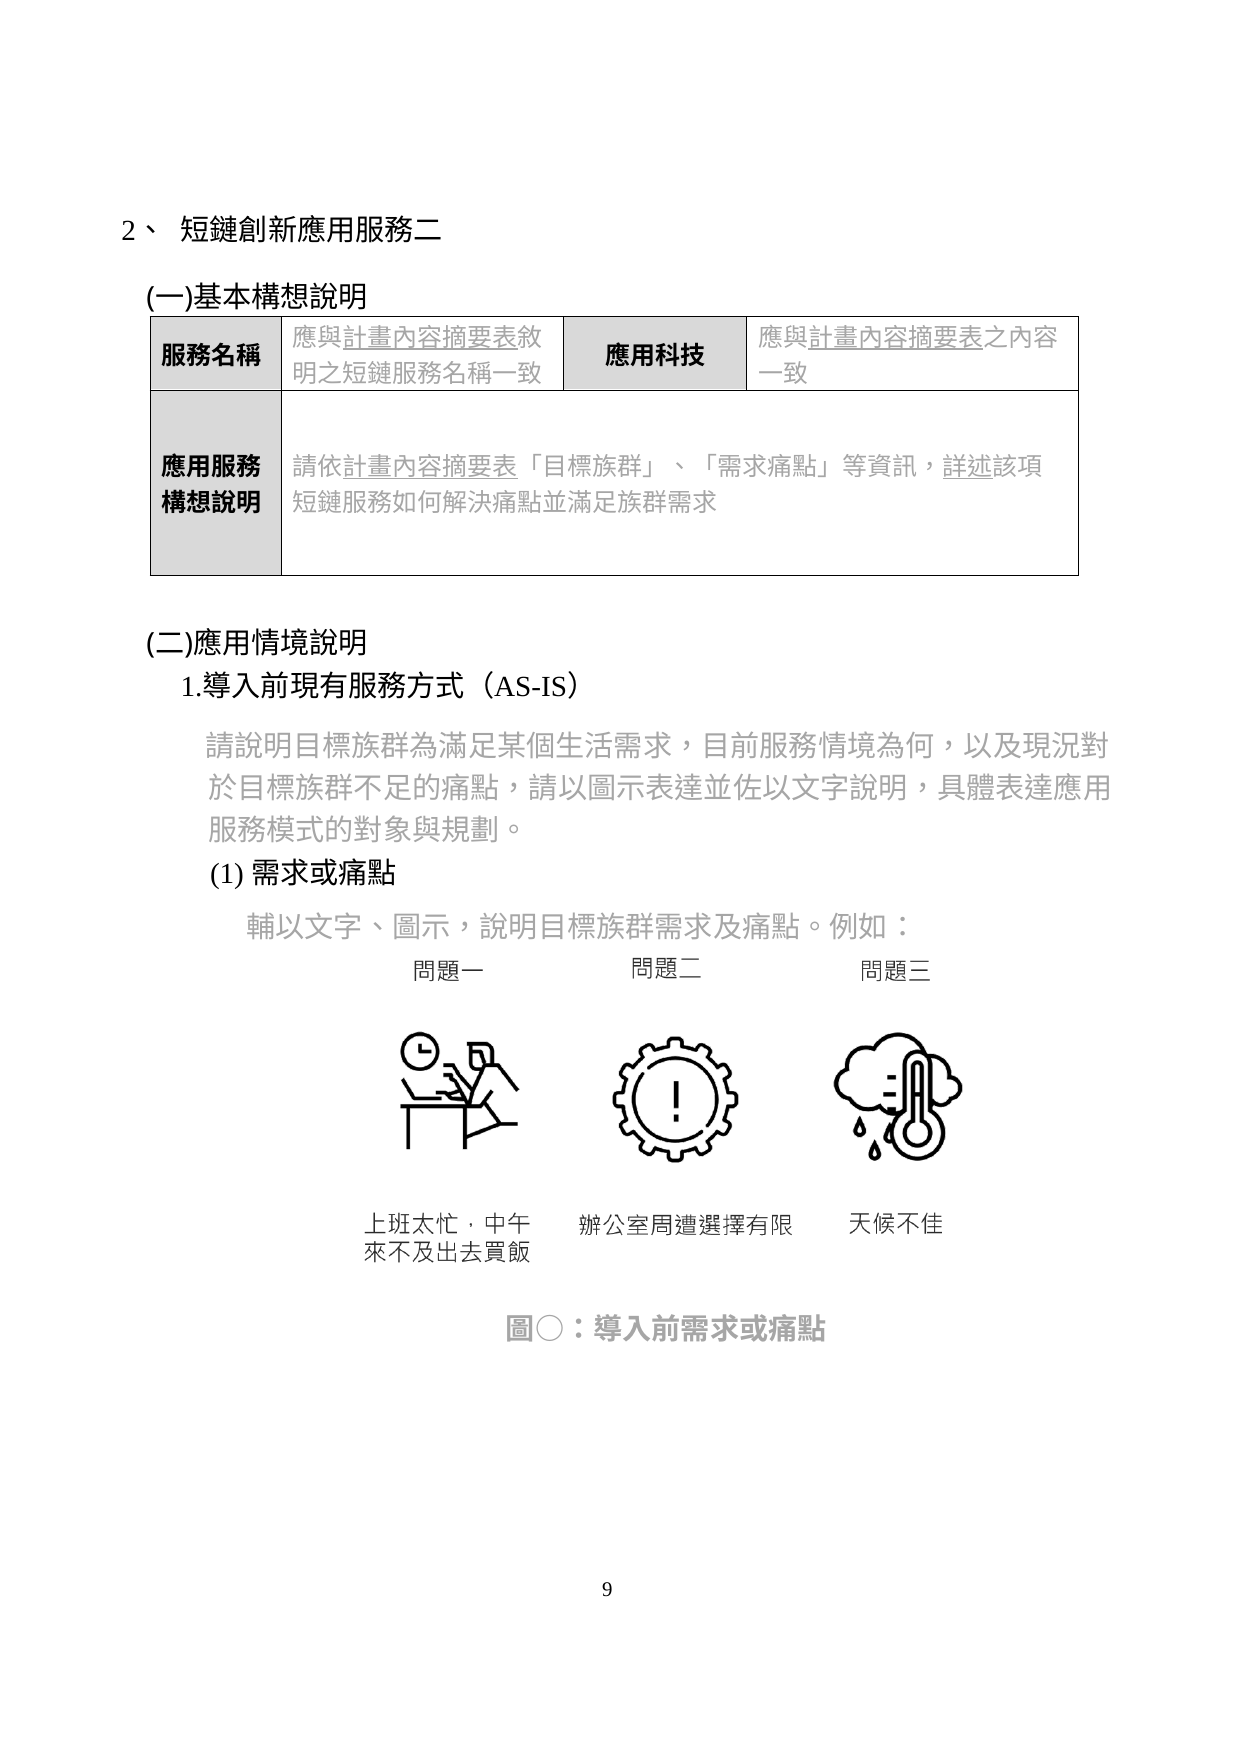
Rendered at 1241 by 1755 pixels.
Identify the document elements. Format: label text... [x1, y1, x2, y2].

table_header 應與計畫內容摘要表之內容一致 [747, 317, 1078, 389]
table_cell 請依計畫內容摘要表「目標族群」、「需求痛點」等資訊，詳述該項短鏈服務如何解決痛點並滿足族群需求 [282, 391, 1078, 575]
table_header 服務名稱 [151, 317, 281, 389]
list 短鏈創新應用服務二 [121, 206, 1122, 248]
text 1.導入前現有服務方式（AS-IS） [180, 662, 1122, 704]
table_header 應用科技 [564, 317, 746, 389]
table_header 應與計畫內容摘要表敘明之短鏈服務名稱一致 [282, 317, 563, 389]
text 請說明目標族群為滿足某個生活需求，目前服務情境為何，以及現況對於目標族群不足的痛點，請以圖示表達並佐以文字說明，具體表達應用服務模式的對象與規劃。 [205, 722, 1122, 849]
text 輔以文字、圖示，說明目標族群需求及痛點。例如： [246, 904, 1122, 946]
text (一)基本構想說明 [117, 273, 1122, 316]
table_cell 應用服務 構想說明 [151, 391, 281, 575]
text 圖○：導入前需求或痛點 [210, 1306, 1122, 1348]
text (二)應用情境說明 [117, 620, 1122, 662]
text (1) 需求或痛點 [210, 849, 1122, 891]
